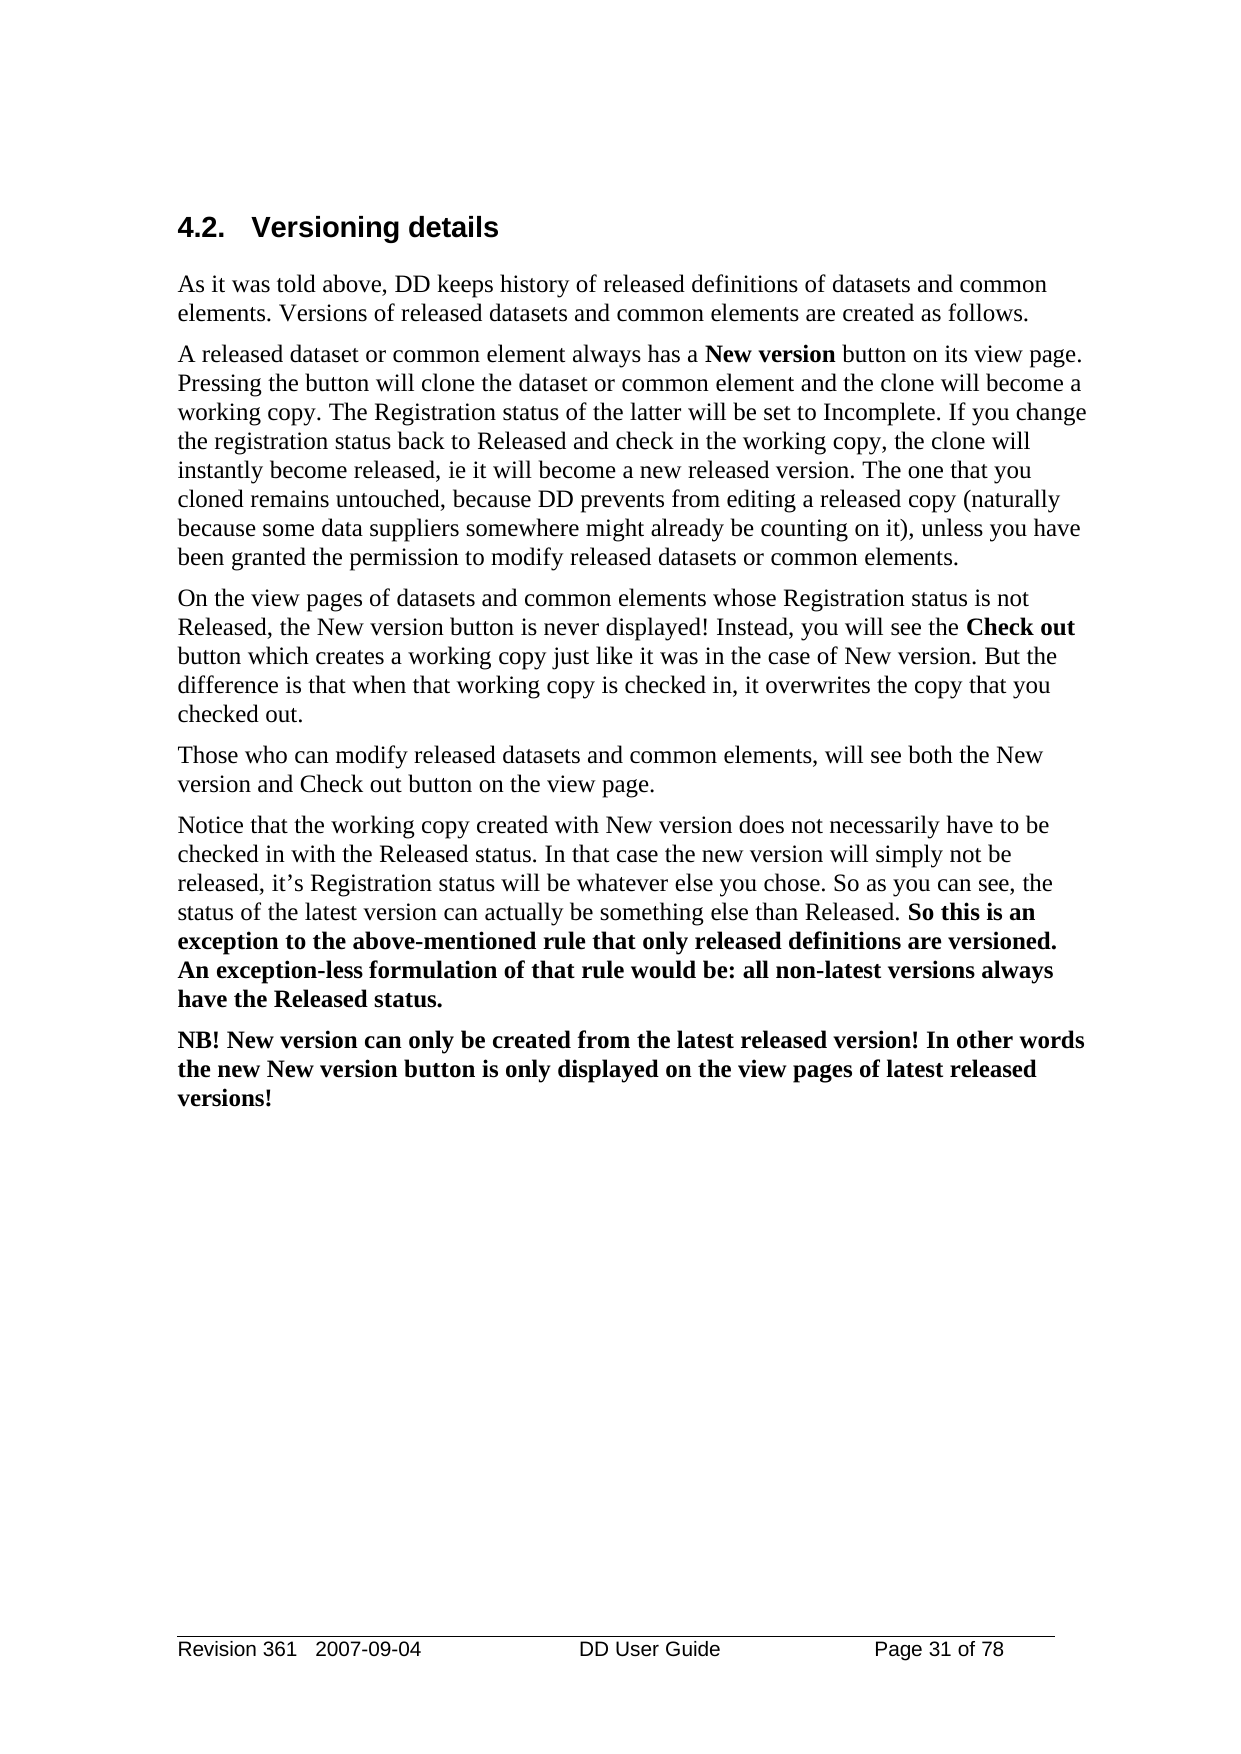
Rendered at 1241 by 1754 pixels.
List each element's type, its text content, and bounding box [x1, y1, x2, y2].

text Those who can modify released datasets and common elements, will see both the New version and Check out button on the view page. [177, 740, 1092, 798]
text Notice that the working copy created with New version does not necessarily have to be checked in with the Released status. In that case the new version will simply not be released, it’s Registration status will be whatever else you chose. So as you can see, the status of the latest version can actually be something else than Released. So this is an exception to the above-mentioned rule that only released definitions are versioned. An exception-less formulation of that rule would be: all non-latest versions always have the Released status. [177, 810, 1092, 1013]
text NB! New version can only be created from the latest released version! In other words the new New version button is only displayed on the view pages of latest released versions! [177, 1025, 1092, 1112]
text As it was told above, DD keeps history of released definitions of datasets and common elements. Versions of released datasets and common elements are created as follows. [177, 268, 1092, 327]
subtitle Versioning details [177, 210, 1092, 244]
text On the view pages of datasets and common elements whose Registration status is not Released, the New version button is never displayed! Instead, you will see the Check out button which creates a working copy just like it was in the case of New version. But the difference is that when that working copy is checked in, it overwrites the copy that you checked out. [177, 583, 1092, 728]
text A released dataset or common element always has a New version button on its view page. Pressing the button will clone the dataset or common element and the clone will become a working copy. The Registration status of the latter will be set to Incomplete. If you change the registration status back to Released and check in the working copy, the clone will instantly become released, ie it will become a new released version. The one that you cloned remains untouched, because DD prevents from editing a released copy (naturally because some data suppliers somewhere might already be counting on it), unless you have been granted the permission to modify released datasets or common elements. [177, 338, 1092, 571]
